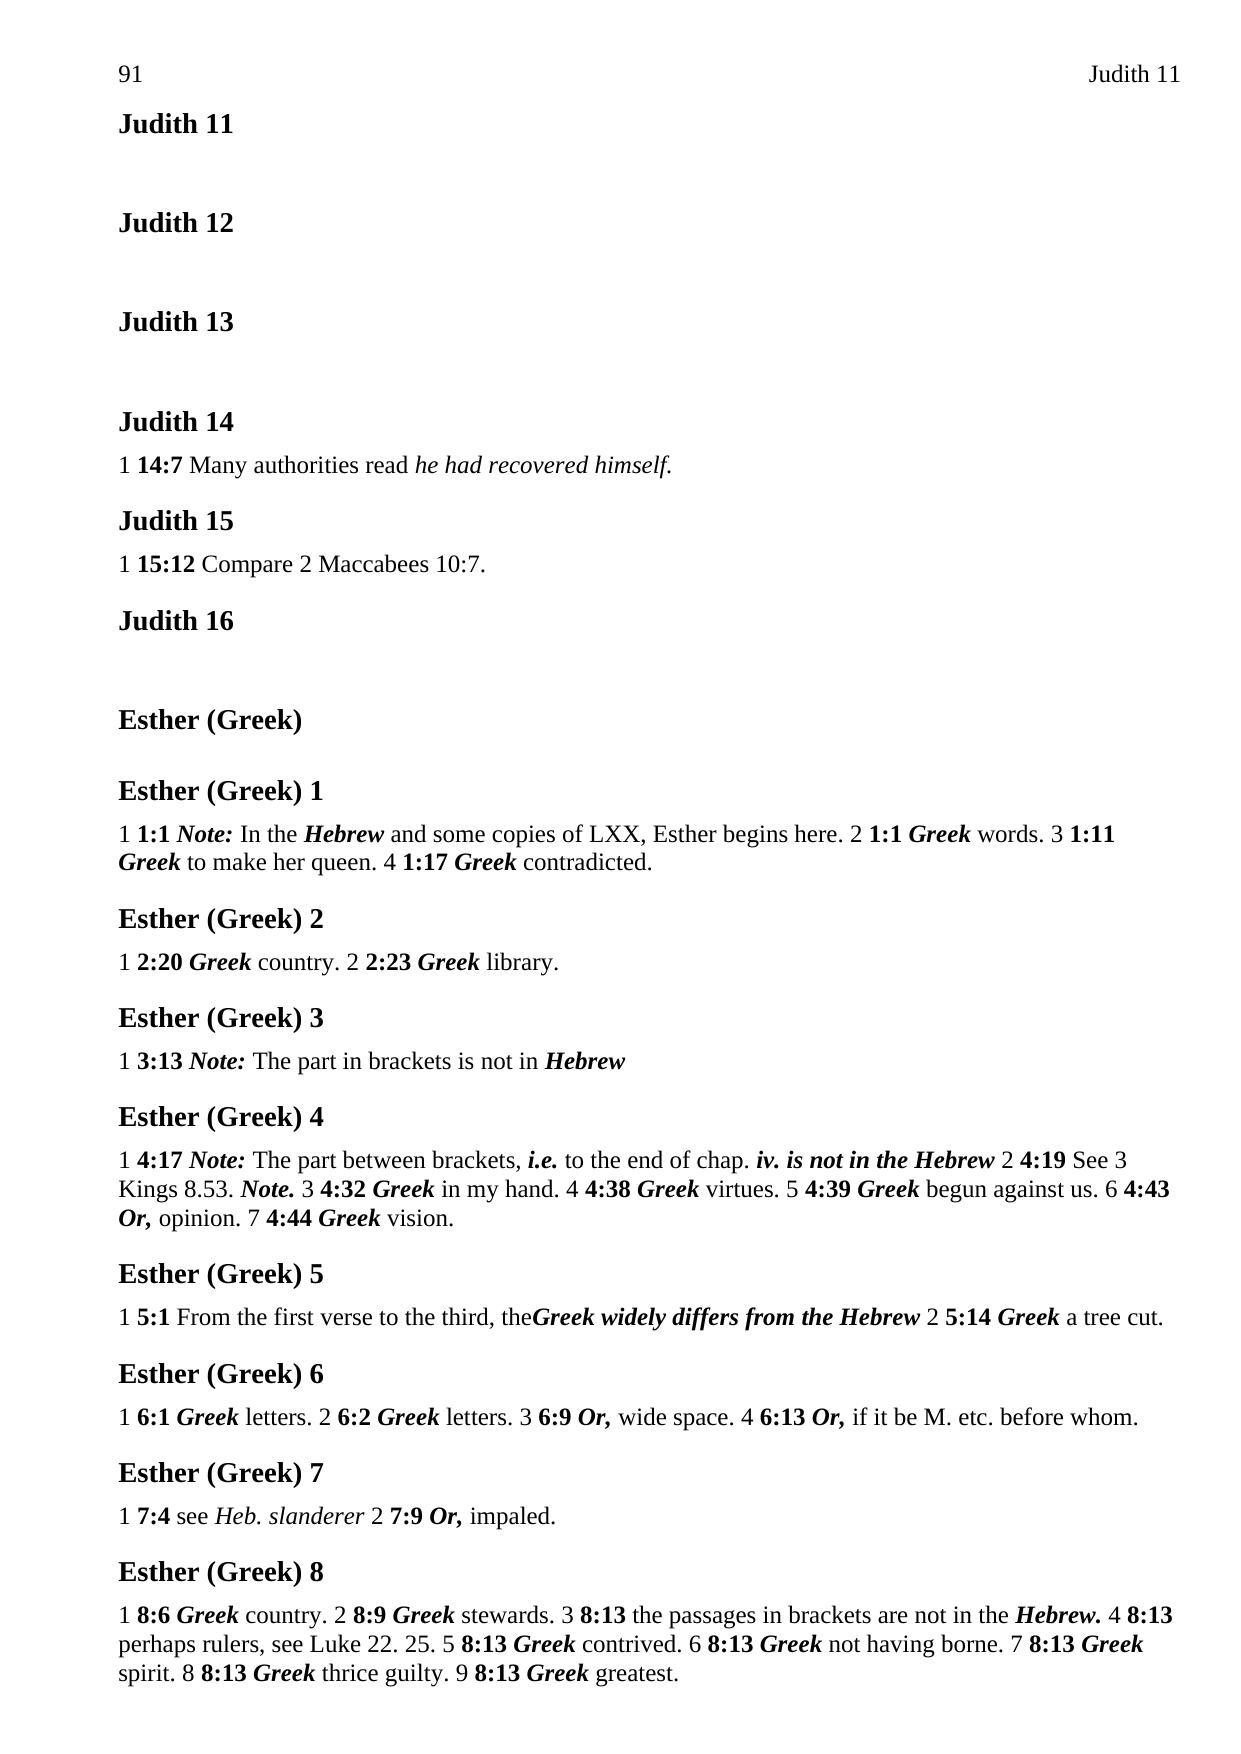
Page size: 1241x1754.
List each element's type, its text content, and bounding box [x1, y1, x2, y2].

subtitle Esther (Greek) 3 [118, 1001, 1181, 1034]
text 1 2:20 Greek country. 2 2:23 Greek library. [118, 947, 1181, 976]
text 1 5:1 From the first verse to the third, theGreek widely differs from the Hebrew 2 5:14 Greek a tree cut. [118, 1302, 1181, 1331]
text 1 3:13 Note: The part in brackets is not in Hebrew [118, 1046, 1181, 1075]
subtitle Esther (Greek) 4 [118, 1100, 1181, 1133]
text 1 1:1 Note: In the Hebrew and some copies of LXX, Esther begins here. 2 1:1 Greek words. 3 1:11 Greek to make her queen. 4 1:17 Greek contradicted. [118, 819, 1181, 876]
text 1 4:17 Note: The part between brackets, i.e. to the end of chap. iv. is not in the Hebrew 2 4:19 See 3 Kings 8.53. Note. 3 4:32 Greek in my hand. 4 4:38 Greek virtues. 5 4:39 Greek begun against us. 6 4:43 Or, opinion. 7 4:44 Greek vision. [118, 1146, 1181, 1232]
text 1 7:4 see Heb. slanderer 2 7:9 Or, impaled. [118, 1501, 1181, 1530]
subtitle Judith 15 [118, 504, 1181, 537]
text 1 15:12 Compare 2 Maccabees 10:7. [118, 549, 1181, 578]
subtitle Esther (Greek) [118, 702, 1181, 736]
text 1 8:6 Greek country. 2 8:9 Greek stewards. 3 8:13 the passages in brackets are not in the Hebrew. 4 8:13 perhaps rulers, see Luke 22. 25. 5 8:13 Greek contrived. 6 8:13 Greek not having borne. 7 8:13 Greek spirit. 8 8:13 Greek thrice guilty. 9 8:13 Greek greatest. [118, 1601, 1181, 1687]
subtitle Esther (Greek) 8 [118, 1555, 1181, 1588]
subtitle Judith 16 [118, 603, 1181, 636]
subtitle Esther (Greek) 2 [118, 901, 1181, 934]
subtitle Judith 11 [118, 106, 1181, 139]
subtitle Esther (Greek) 5 [118, 1257, 1181, 1290]
subtitle Judith 13 [118, 305, 1181, 338]
subtitle Judith 14 [118, 404, 1181, 437]
subtitle Esther (Greek) 7 [118, 1456, 1181, 1489]
subtitle Esther (Greek) 1 [118, 773, 1181, 806]
subtitle Esther (Greek) 6 [118, 1356, 1181, 1389]
subtitle Judith 12 [118, 206, 1181, 239]
text 1 14:7 Many authorities read he had recovered himself. [118, 450, 1181, 479]
text 1 6:1 Greek letters. 2 6:2 Greek letters. 3 6:9 Or, wide space. 4 6:13 Or, if it be M. etc. before whom. [118, 1402, 1181, 1431]
